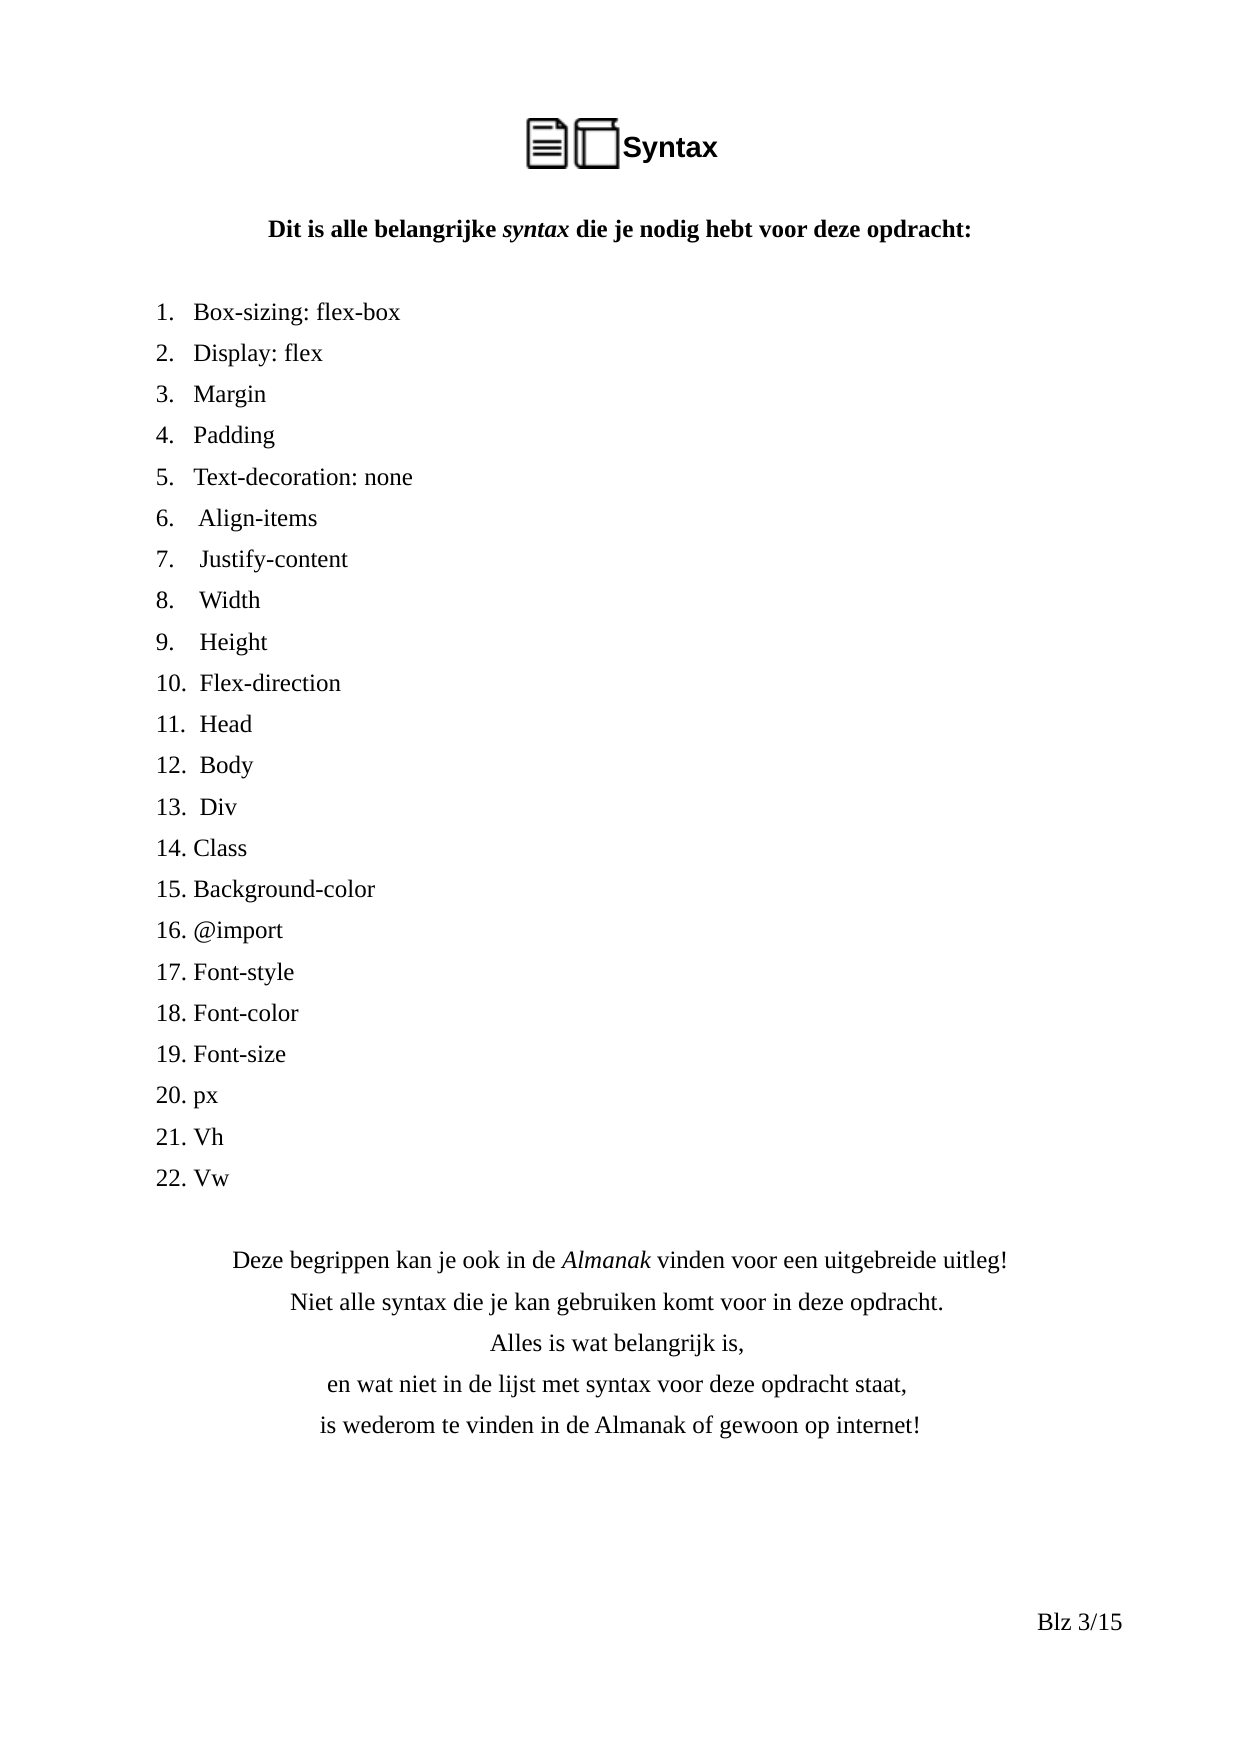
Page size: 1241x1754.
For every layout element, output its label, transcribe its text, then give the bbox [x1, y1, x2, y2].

list @import [156, 915, 1122, 944]
list Width [156, 585, 1122, 614]
list Text-decoration: none [156, 462, 1122, 490]
list Flex-direction [156, 668, 1122, 697]
list Font-size [156, 1039, 1122, 1068]
list Display: flex [156, 338, 1122, 367]
list Vh [156, 1122, 1122, 1150]
list Body [156, 750, 1122, 779]
text Deze begrippen kan je ook in de Almanak vinden voor een uitgebreide uitleg! [118, 1245, 1122, 1274]
list Align-items [156, 503, 1122, 532]
list Head [156, 709, 1122, 738]
list Height [156, 627, 1122, 655]
text en wat niet in de lijst met syntax voor deze opdracht staat, [118, 1369, 1122, 1398]
text Alles is wat belangrijk is, [118, 1328, 1122, 1357]
list Box-sizing: flex-box [156, 297, 1122, 325]
list Font-color [156, 998, 1122, 1027]
list Justify-content [156, 544, 1122, 573]
text Dit is alle belangrijke syntax die je nodig hebt voor deze opdracht: [118, 214, 1122, 243]
list Div [156, 792, 1122, 820]
list px [156, 1080, 1122, 1109]
text is wederom te vinden in de Almanak of gewoon op internet! [118, 1410, 1122, 1439]
list Margin [156, 379, 1122, 408]
list Class [156, 833, 1122, 862]
list Vw [156, 1163, 1122, 1192]
picture [522, 118, 623, 169]
list Padding [156, 420, 1122, 449]
list Background-color [156, 874, 1122, 903]
subtitle Syntax [118, 118, 1122, 202]
list Font-style [156, 957, 1122, 985]
text Niet alle syntax die je kan gebruiken komt voor in deze opdracht. [118, 1287, 1122, 1315]
